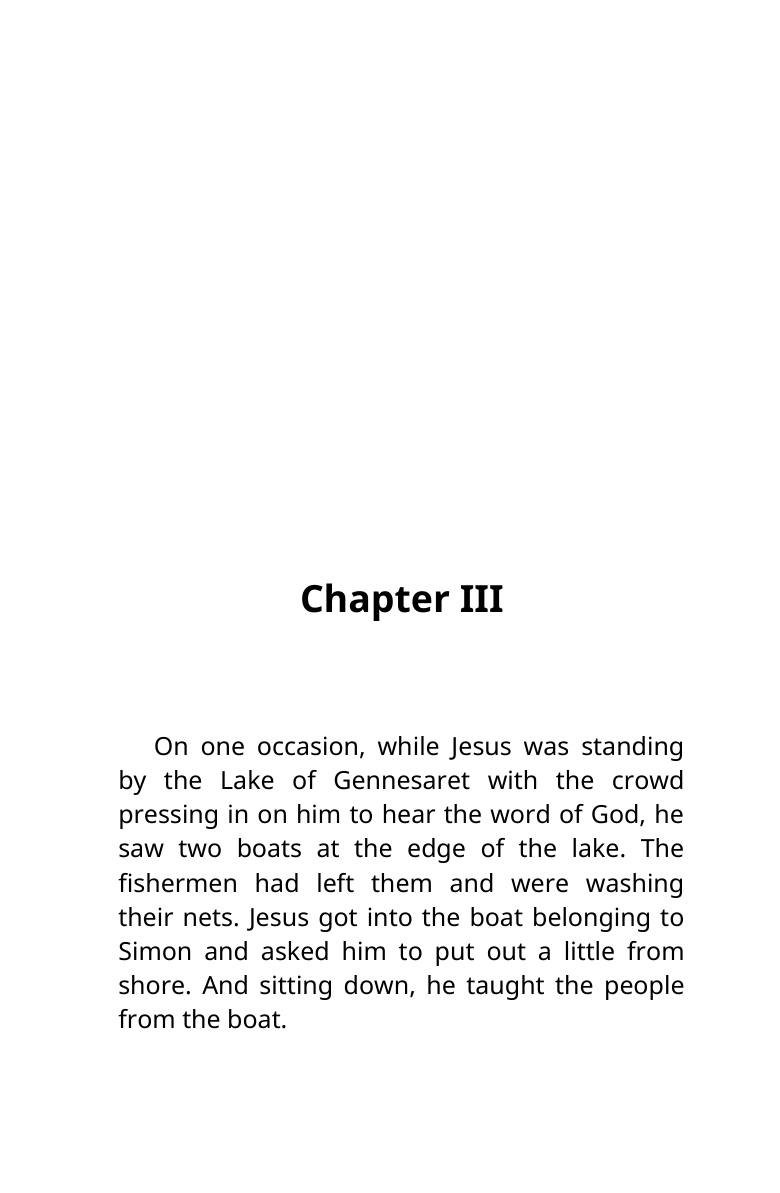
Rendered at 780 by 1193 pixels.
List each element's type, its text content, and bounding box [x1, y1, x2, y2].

text On one occasion, while Jesus was standing by the Lake of Gennesaret with the crowd pressing in on him to hear the word of God, he saw two boats at the edge of the lake. The fishermen had left them and were washing their nets. Jesus got into the boat belonging to Simon and asked him to put out a little from shore. And sitting down, he taught the people from the boat. [118, 729, 685, 1036]
subtitle Chapter III [118, 572, 685, 623]
